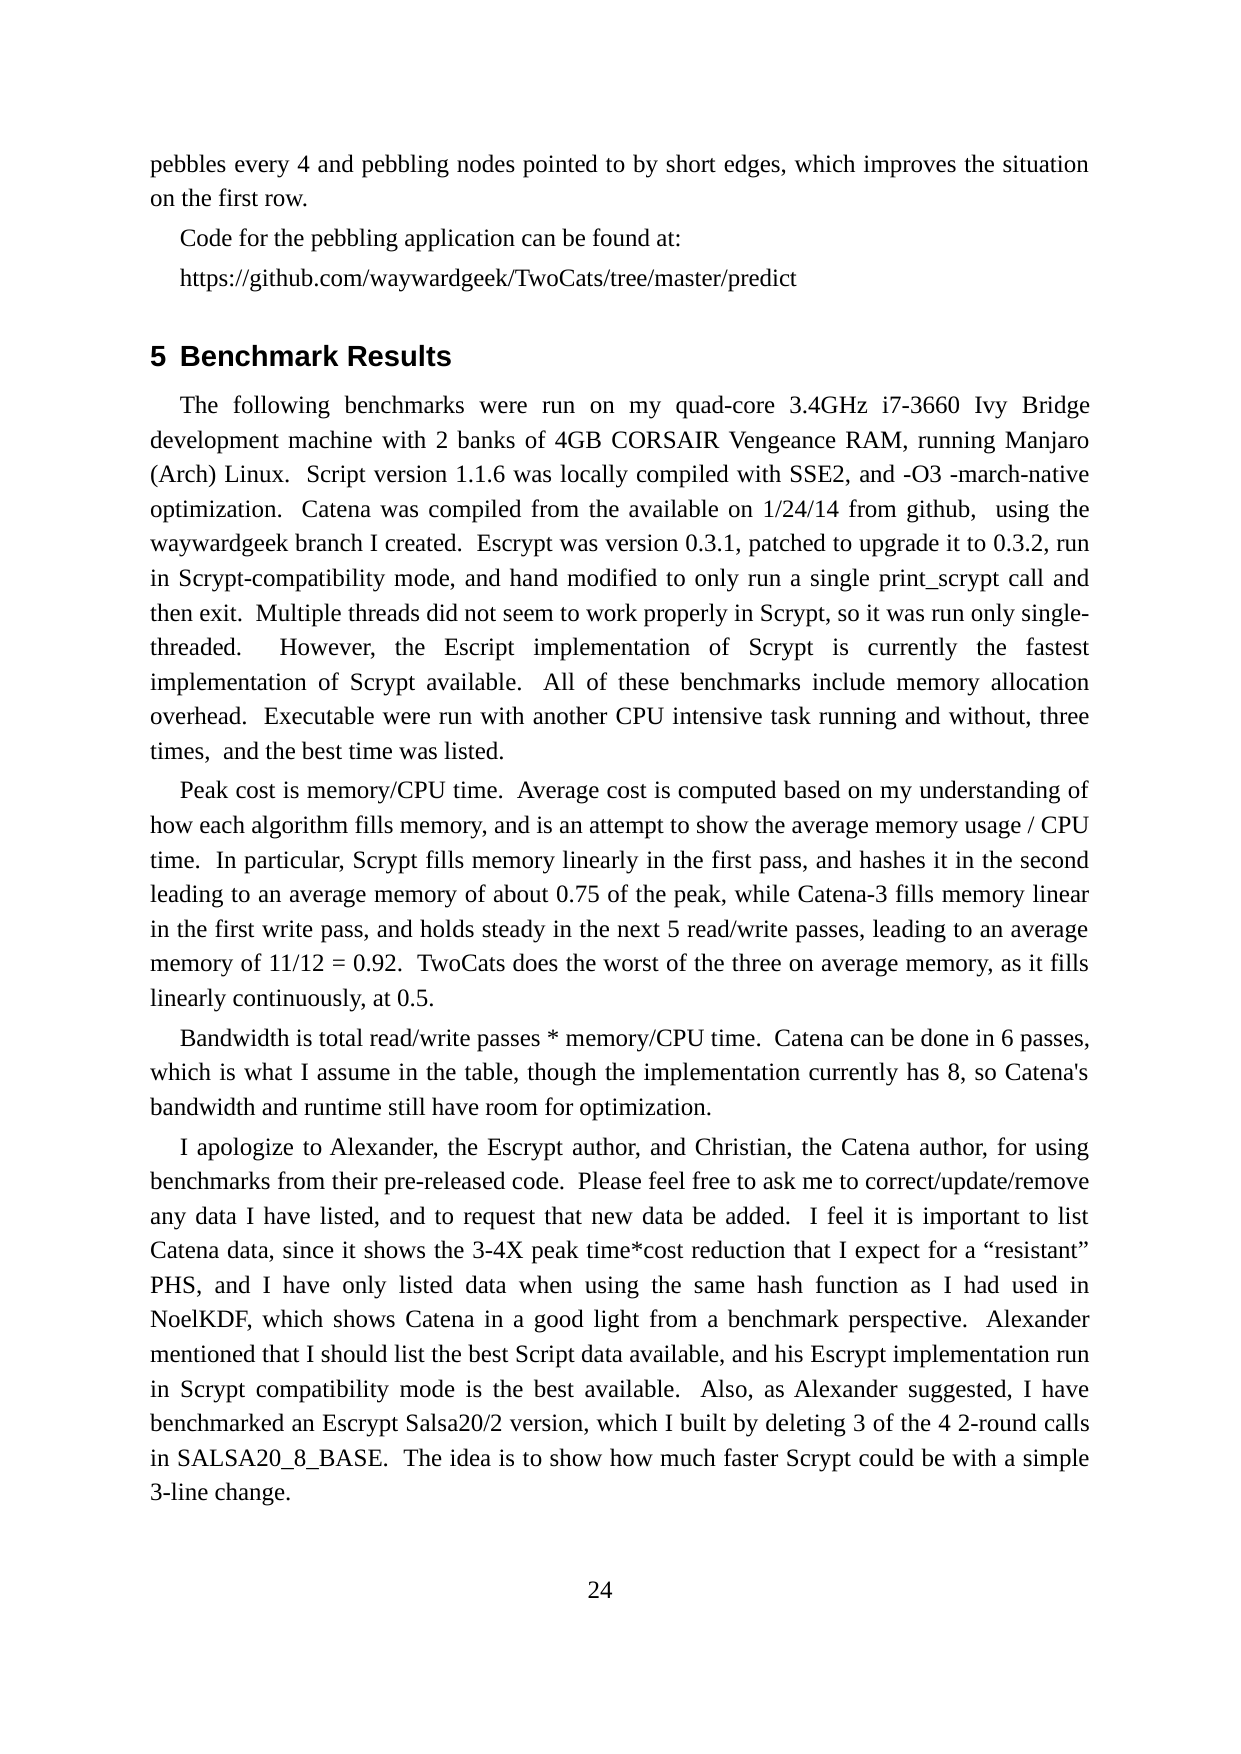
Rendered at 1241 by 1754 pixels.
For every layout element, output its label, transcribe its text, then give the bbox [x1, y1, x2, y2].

text Peak cost is memory/CPU time. Average cost is computed based on my understanding of how each algorithm fills memory, and is an attempt to show the average memory usage / CPU time. In particular, Scrypt fills memory linearly in the first pass, and hashes it in the second leading to an average memory of about 0.75 of the peak, while Catena-3 fills memory linear in the first write pass, and holds steady in the next 5 read/write passes, leading to an average memory of 11/12 = 0.92. TwoCats does the worst of the three on average memory, as it fills linearly continuously, at 0.5. [150, 777, 1091, 1012]
text Bandwidth is total read/write passes * memory/CPU time. Catena can be done in 6 passes, which is what I assume in the table, though the implementation currently has 8, so Catena's bandwidth and runtime still have room for optimization. [150, 1024, 1091, 1121]
text https://github.com/waywardgeek/TwoCats/tree/master/predict [150, 264, 1091, 292]
text I apologize to Alexander, the Escrypt author, and Christian, the Catena author, for using benchmarks from their pre-released code. Please feel free to ask me to correct/update/remove any data I have listed, and to request that new data be added. I feel it is important to list Catena data, since it shows the 3-4X peak time*cost reduction that I expect for a “resistant” PHS, and I have only listed data when using the same hash function as I had used in NoelKDF, which shows Catena in a good light from a benchmark perspective. Alexander mentioned that I should list the best Script data available, and his Escrypt implementation run in Scrypt compatibility mode is the best available. Also, as Alexander suggested, I have benchmarked an Escrypt Salsa20/2 version, which I built by deleting 3 of the 4 2-round calls in SALSA20_8_BASE. The idea is to show how much faster Scrypt could be with a simple 3-line change. [150, 1133, 1091, 1506]
text The following benchmarks were run on my quad-core 3.4GHz i7-3660 Ivy Bridge development machine with 2 banks of 4GB CORSAIR Vengeance RAM, running Manjaro (Arch) Linux. Script version 1.1.6 was locally compiled with SSE2, and -O3 -march-native optimization. Catena was compiled from the available on 1/24/14 from github, using the waywardgeek branch I created. Escrypt was version 0.3.1, patched to upgrade it to 0.3.2, run in Scrypt-compatibility mode, and hand modified to only run a single print_scrypt call and then exit. Multiple threads did not seem to work properly in Scrypt, so it was run only single-threaded. However, the Escript implementation of Scrypt is currently the fastest implementation of Scrypt available. All of these benchmarks include memory allocation overhead. Executable were run with another CPU intensive task running and without, three times, and the best time was listed. [150, 391, 1091, 765]
subtitle Benchmark Results [150, 340, 1091, 373]
text pebbles every 4 and pebbling nodes pointed to by short edges, which improves the situation on the first row. [150, 150, 1091, 212]
text Code for the pebbling application can be found at: [150, 224, 1091, 252]
